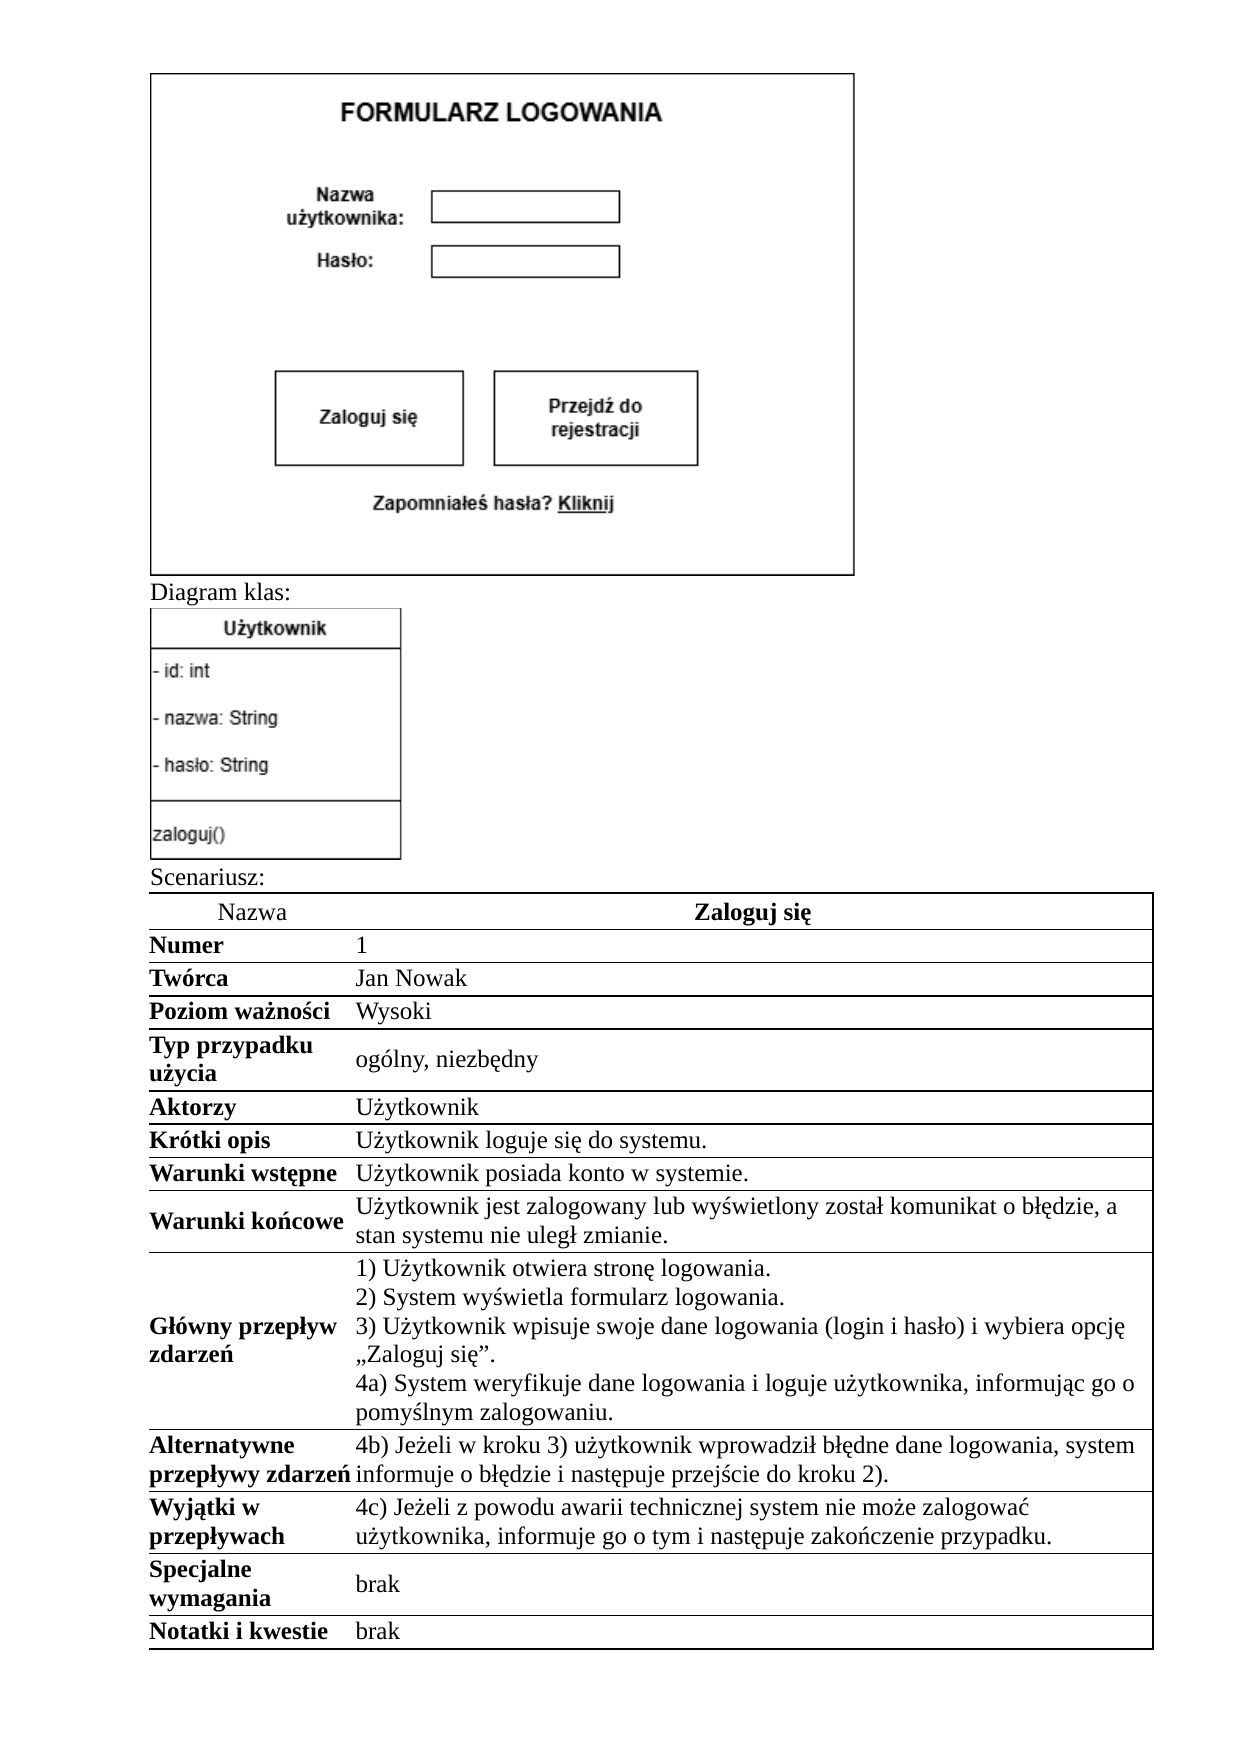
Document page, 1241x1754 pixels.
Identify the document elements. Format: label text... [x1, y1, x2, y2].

text Scenariusz: [150, 862, 1090, 890]
table_cell Twórca [149, 963, 355, 995]
table_cell Użytkownik [355, 1092, 1152, 1123]
table_cell Notatki i kwestie [149, 1616, 355, 1648]
table_cell 4b) Jeżeli w kroku 3) użytkownik wprowadził błędne dane logowania, system informuje o błędzie i następuje przejście do kroku 2). [355, 1430, 1152, 1491]
table_cell 1 [355, 930, 1152, 962]
table_cell Poziom ważności [149, 997, 355, 1028]
table_cell 4c) Jeżeli z powodu awarii technicznej system nie może zalogować użytkownika, informuje go o tym i następuje zakończenie przypadku. [355, 1492, 1152, 1553]
table_cell Warunki końcowe [149, 1191, 355, 1252]
table_cell Wyjątki w przepływach [149, 1492, 355, 1553]
table_header Zaloguj się [355, 894, 1152, 928]
table_cell 1) Użytkownik otwiera stronę logowania. 2) System wyświetla formularz logowania. 3) Użytkownik wpisuje swoje dane logowania (login i hasło) i wybiera opcję „Zaloguj się”. 4a) System weryfikuje dane logowania i loguje użytkownika, informując go o pomyślnym zalogowaniu. [355, 1253, 1152, 1429]
table_cell Krótki opis [149, 1125, 355, 1157]
table_cell Użytkownik posiada konto w systemie. [355, 1158, 1152, 1190]
picture [150, 608, 402, 860]
text Diagram klas: [150, 577, 1090, 606]
table_cell Typ przypadku użycia [149, 1030, 355, 1090]
table_cell Wysoki [355, 997, 1152, 1028]
table_cell brak [355, 1554, 1152, 1615]
table_cell Aktorzy [149, 1092, 355, 1123]
table_cell Warunki wstępne [149, 1158, 355, 1190]
table_cell Jan Nowak [355, 963, 1152, 995]
table_cell Specjalne wymagania [149, 1554, 355, 1615]
picture [150, 73, 855, 576]
table_cell Numer [149, 930, 355, 962]
table_cell ogólny, niezbędny [355, 1030, 1152, 1090]
table_cell Użytkownik jest zalogowany lub wyświetlony został komunikat o błędzie, a stan systemu nie uległ zmianie. [355, 1191, 1152, 1252]
table_cell brak [355, 1616, 1152, 1648]
table_header Nazwa [149, 894, 355, 928]
table_cell Alternatywne przepływy zdarzeń [149, 1430, 355, 1491]
table_cell Użytkownik loguje się do systemu. [355, 1125, 1152, 1157]
table_cell Główny przepływ zdarzeń [149, 1253, 355, 1429]
